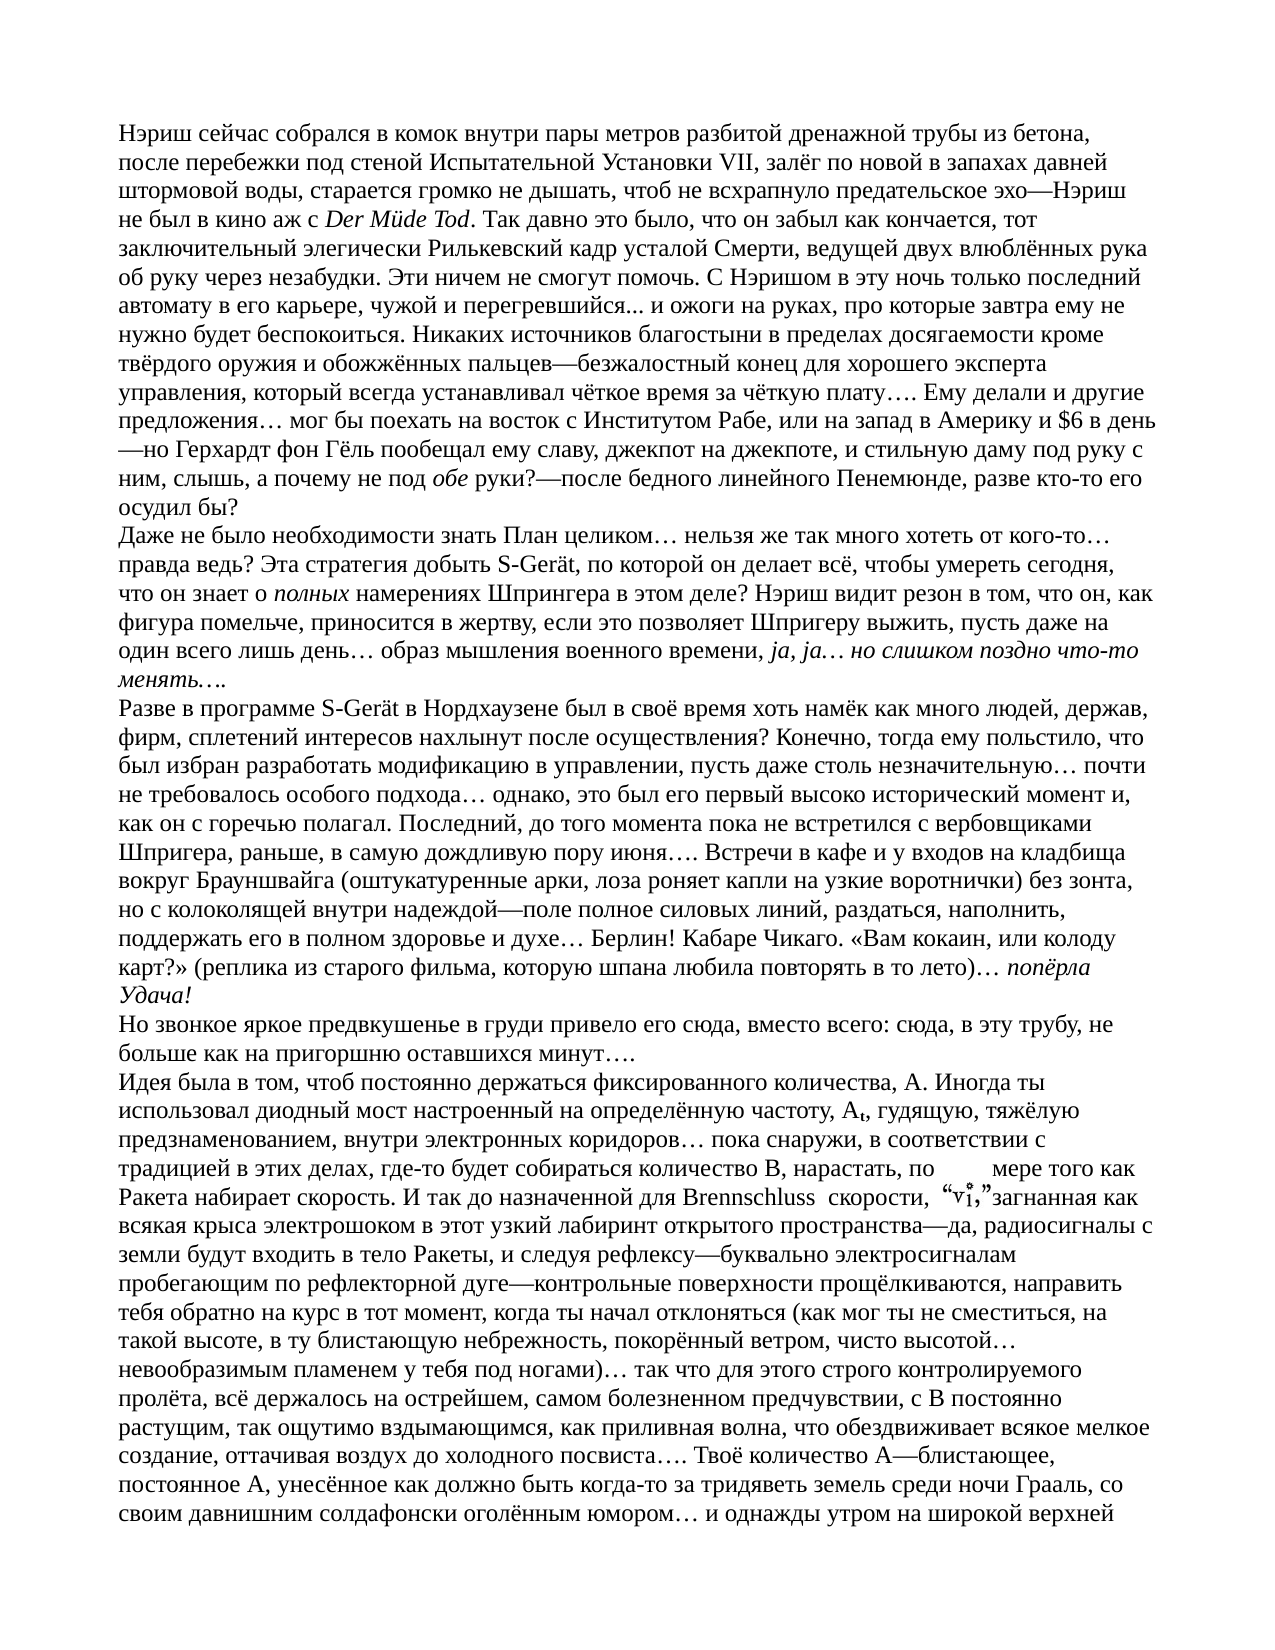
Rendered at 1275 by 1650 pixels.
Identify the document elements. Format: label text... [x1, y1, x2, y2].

picture [941, 1180, 992, 1208]
text Нэриш сейчас собрался в комок внутри пары метров разбитой дренажной трубы из бетона, после перебежки под стеной Испытательной Установки VII, залёг по новой в запахах давней штормовой воды, старается громко не дышать, чтоб не всхрапнуло предательское эхо—Нэриш не был в кино аж с Der Müde Tod. Так давно это было, что он забыл как кончается, тот заключительный элегически Рилькевский кадр усталой Смерти, ведущей двух влюблённых рука об руку через незабудки. Эти ничем не смогут помочь. С Нэришом в эту ночь только последний автомату в его карьере, чужой и перегревшийся... и ожоги на руках, про которые завтра ему не нужно будет беспокоиться. Никаких источников благостыни в пределах досягаемости кроме твёрдого оружия и обожжённых пальцев—безжалостный конец для хорошего эксперта управления, который всегда устанавливал чёткое время за чёткую плату…. Ему делали и другие предложения… мог бы поехать на восток с Институтом Рабе, или на запад в Америку и $6 в день—но Герхардт фон Гёль пообещал ему славу, джекпот на джекпоте, и стильную даму под руку с ним, слышь, а почему не под обе руки?—после бедного линейного Пенемюнде, разве кто-то его осудил бы? [118, 118, 1157, 521]
text Но звонкое яркое предвкушенье в груди привело его сюда, вместо всего: сюда, в эту трубу, не больше как на пригоршню оставшихся минут…. [118, 1009, 1157, 1067]
text Даже не было необходимости знать План целиком… нельзя же так много хотеть от кого-то… правда ведь? Эта стратегия добыть S-Gerät, по которой он делает всё, чтобы умереть сегодня, что он знает о полных намерениях Шпрингера в этом деле? Нэриш видит резон в том, что он, как фигура помельче, приносится в жертву, если это позволяет Шпригеру выжить, пусть даже на один всего лишь день… образ мышления военного времени, ja, ja… но слишком поздно что-то менять…. [118, 521, 1157, 693]
text Идея была в том, чтоб постоянно держаться фиксированного количества, А. Иногда ты использовал диодный мост настроенный на определённую частоту, At, гудящую, тяжёлую предзнаменованием, внутри электронных коридоров… пока снаружи, в соответствии с традицией в этих делах, где-то будет собираться количество В, нарастать, по мере того как Ракета набирает скорость. И так до назначенной для Brennschluss скорости, загнанная как всякая крыса электрошоком в этот узкий лабиринт открытого пространства—да, радиосигналы с земли будут входить в тело Ракеты, и следуя рефлексу—буквально электросигналам пробегающим по рефлекторной дуге—контрольные поверхности прощёлкиваются, направить тебя обратно на курс в тот момент, когда ты начал отклоняться (как мог ты не сместиться, на такой высоте, в ту блистающую небрежность, покорённый ветром, чисто высотой… невообразимым пламенем у тебя под ногами)… так что для этого строго контролируемого пролёта, всё держалось на острейшем, самом болезненном предчувствии, с В постоянно растущим, так ощутимо вздымающимся, как приливная волна, что обездвиживает всякое мелкое создание, оттачивая воздух до холодного посвиста…. Твоё количество А—блистающее, постоянное А, унесённое как должно быть когда-то за тридяветь земель среди ночи Грааль, со своим давнишним солдафонски оголённым юмором… и однажды утром на широкой верхней [118, 1067, 1157, 1527]
text Разве в программе S-Gerät в Нордхаузене был в своё время хоть намёк как много людей, держав, фирм, сплетений интересов нахлынут после осуществления? Конечно, тогда ему польстило, что был избран разработать модификацию в управлении, пусть даже столь незначительную… почти не требовалось особого подхода… однако, это был его первый высоко исторический момент и, как он с горечью полагал. Последний, до того момента пока не встретился с вербовщиками Шпригера, раньше, в самую дождливую пору июня…. Встречи в кафе и у входов на кладбища вокруг Брауншвайга (оштукатуренные арки, лоза роняет капли на узкие воротнички) без зонта, но с колоколящей внутри надеждой—поле полное силовых линий, раздаться, наполнить, поддержать его в полном здоровье и духе… Берлин! Кабаре Чикаго. «Вам кокаин, или колоду карт?» (реплика из старого фильма, которую шпана любила повторять в то лето)… попёрла Удача! [118, 693, 1157, 1009]
